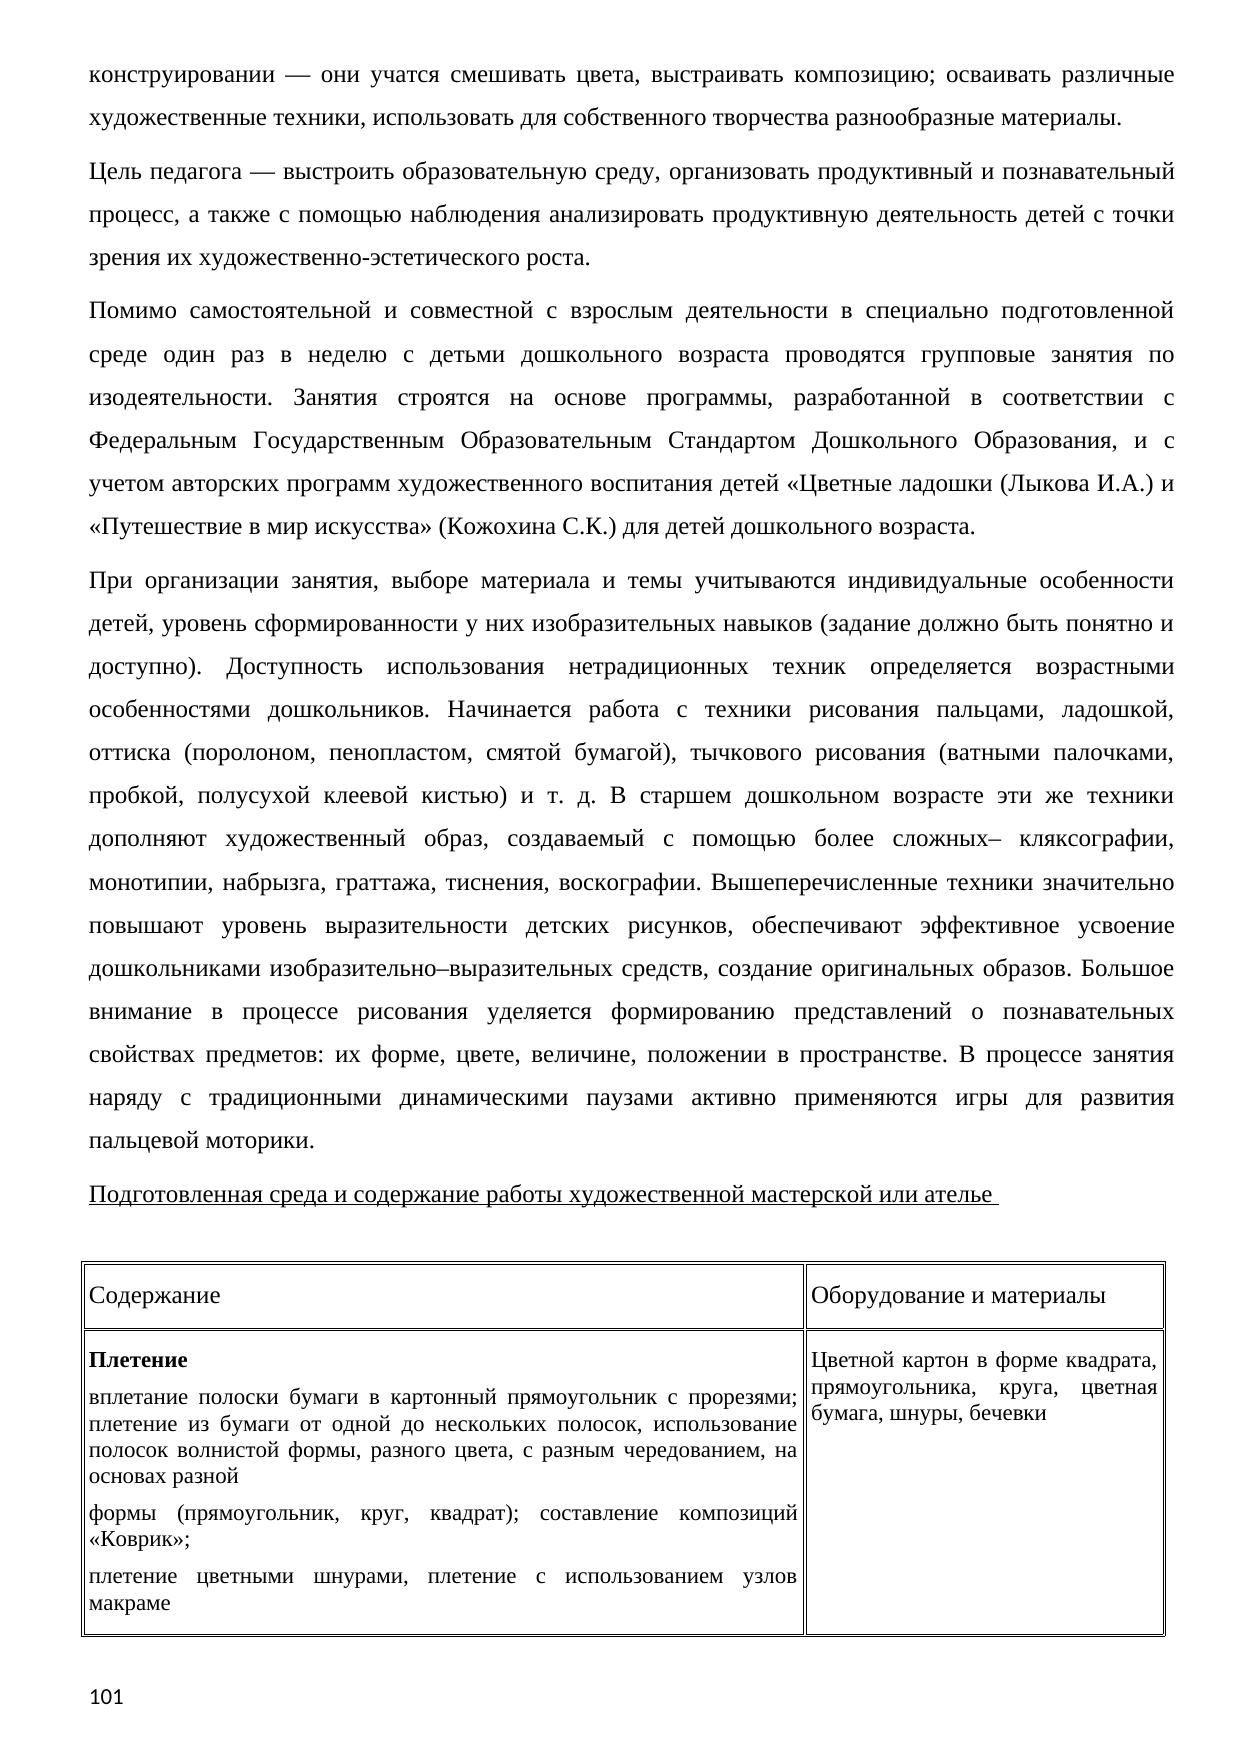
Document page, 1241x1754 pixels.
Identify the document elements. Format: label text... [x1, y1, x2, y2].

text При организации занятия, выборе материала и темы учитываются индивидуальные особенности детей, уровень сформированности у них изобразительных навыков (задание должно быть понятно и доступно). Доступность использования нетрадиционных техник определяется возрастными особенностями дошкольников. Начинается работа с техники рисования пальцами, ладошкой, оттиска (поролоном, пенопластом, смятой бумагой), тычкового рисования (ватными палочками, пробкой, полусухой клеевой кистью) и т. д. В старшем дошкольном возрасте эти же техники дополняют художественный образ, создаваемый с помощью более сложных– кляксографии, монотипии, набрызга, граттажа, тиснения, воскографии. Вышеперечисленные техники значительно повышают уровень выразительности детских рисунков, обеспечивают эффективное усвоение дошкольниками изобразительно–выразительных средств, создание оригинальных образов. Большое внимание в процессе рисования уделяется формированию представлений о познавательных свойствах предметов: их форме, цвете, величине, положении в пространстве. В процессе занятия наряду с традиционными динамическими паузами активно применяются игры для развития пальцевой моторики. [89, 565, 1175, 1154]
table_header Оборудование и материалы [807, 1265, 1163, 1327]
table_cell Цветной картон в форме квадрата, прямоугольника, круга, цветная бумага, шнуры, бечевки [807, 1331, 1163, 1633]
text Подготовленная среда и содержание работы художественной мастерской или ателье [89, 1179, 1175, 1208]
table_header Содержание [85, 1265, 803, 1327]
table_cell Плетение вплетание полоски бумаги в картонный прямоугольник с прорезями; плетение из бумаги от одной до нескольких полосок, использование полосок волнистой формы, разного цвета, с разным чередованием, на основах разной формы (прямоугольник, круг, квадрат); составление композиций «Коврик»; плетение цветными шнурами, плетение с использованием узлов макраме [85, 1331, 803, 1633]
text Помимо самостоятельной и совместной с взрослым деятельности в специально подготовленной среде один раз в неделю с детьми дошкольного возраста проводятся групповые занятия по изодеятельности. Занятия строятся на основе программы, разработанной в соответствии с Федеральным Государственным Образовательным Стандартом Дошкольного Образования, и с учетом авторских программ художественного воспитания детей «Цветные ладошки (Лыкова И.А.) и «Путешествие в мир искусства» (Кожохина С.К.) для детей дошкольного возраста. [89, 296, 1175, 540]
text конструировании — они учатся смешивать цвета, выстраивать композицию; осваивать различные художественные техники, использовать для собственного творчества разнообразные материалы. [89, 59, 1175, 131]
text Цель педагога — выстроить образовательную среду, организовать продуктивный и познавательный процесс, а также с помощью наблюдения анализировать продуктивную деятельность детей с точки зрения их художественно-эстетического роста. [89, 156, 1175, 271]
